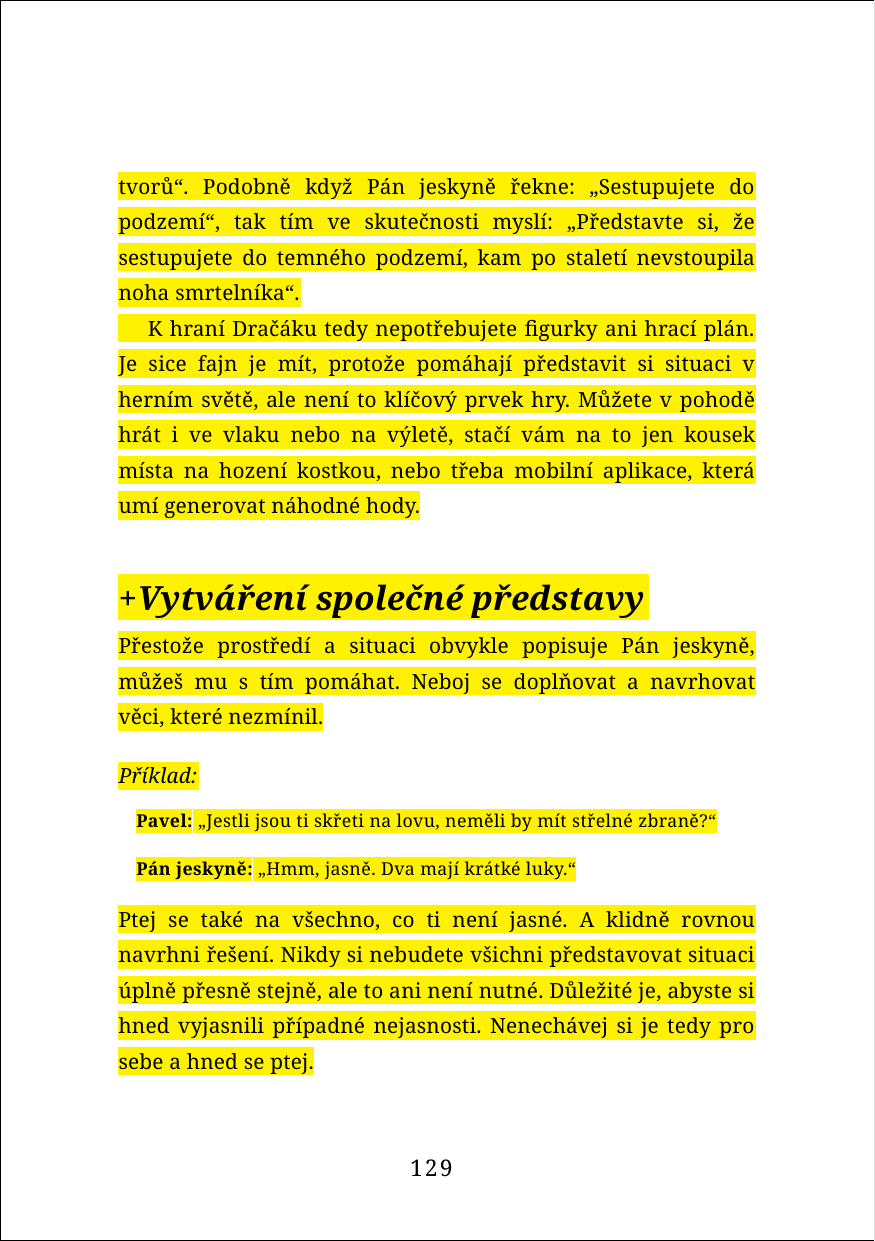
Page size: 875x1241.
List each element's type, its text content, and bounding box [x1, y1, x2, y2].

subtitle +Vytváření společné představy [118, 574, 756, 620]
text Příklad: [118, 762, 756, 790]
text Přestože prostředí a situaci obvykle popisuje Pán jeskyně, můžeš mu s tím pomáhat. Neboj se doplňovat a navrhovat věci, které nezmínil. [118, 631, 756, 731]
text Pán jeskyně: „Hmm, jasně. Dva mají krátké luky.“ [136, 857, 756, 881]
text Ptej se také na všechno, co ti není jasné. A klidně rovnou navrhni řešení. Nikdy si nebudete všichni představovat situaci úplně přesně stejně, ale to ani není nutné. Důležité je, abyste si hned vyjasnili případné nejasnosti. Nenechávej si je tedy pro sebe a hned se ptej. [118, 905, 756, 1075]
text tvorů“. Podobně když Pán jeskyně řekne: „Sestupujete do podzemí“, tak tím ve skutečnosti myslí: „Představte si, že sestupujete do temného podzemí, kam po staletí nevstoupila noha smrtelníka“. K hraní Dračáku tedy nepotřebujete figurky ani hrací plán. Je sice fajn je mít, protože pomáhají představit si situaci v herním světě, ale není to klíčový prvek hry. Můžete v pohodě hrát i ve vlaku nebo na výletě, stačí vám na to jen kousek místa na hození kostkou, nebo třeba mobilní aplikace, která umí generovat náhodné hody. [118, 172, 756, 520]
text Pavel: „Jestli jsou ti skřeti na lovu, neměli by mít střelné zbraně?“ [136, 809, 756, 833]
